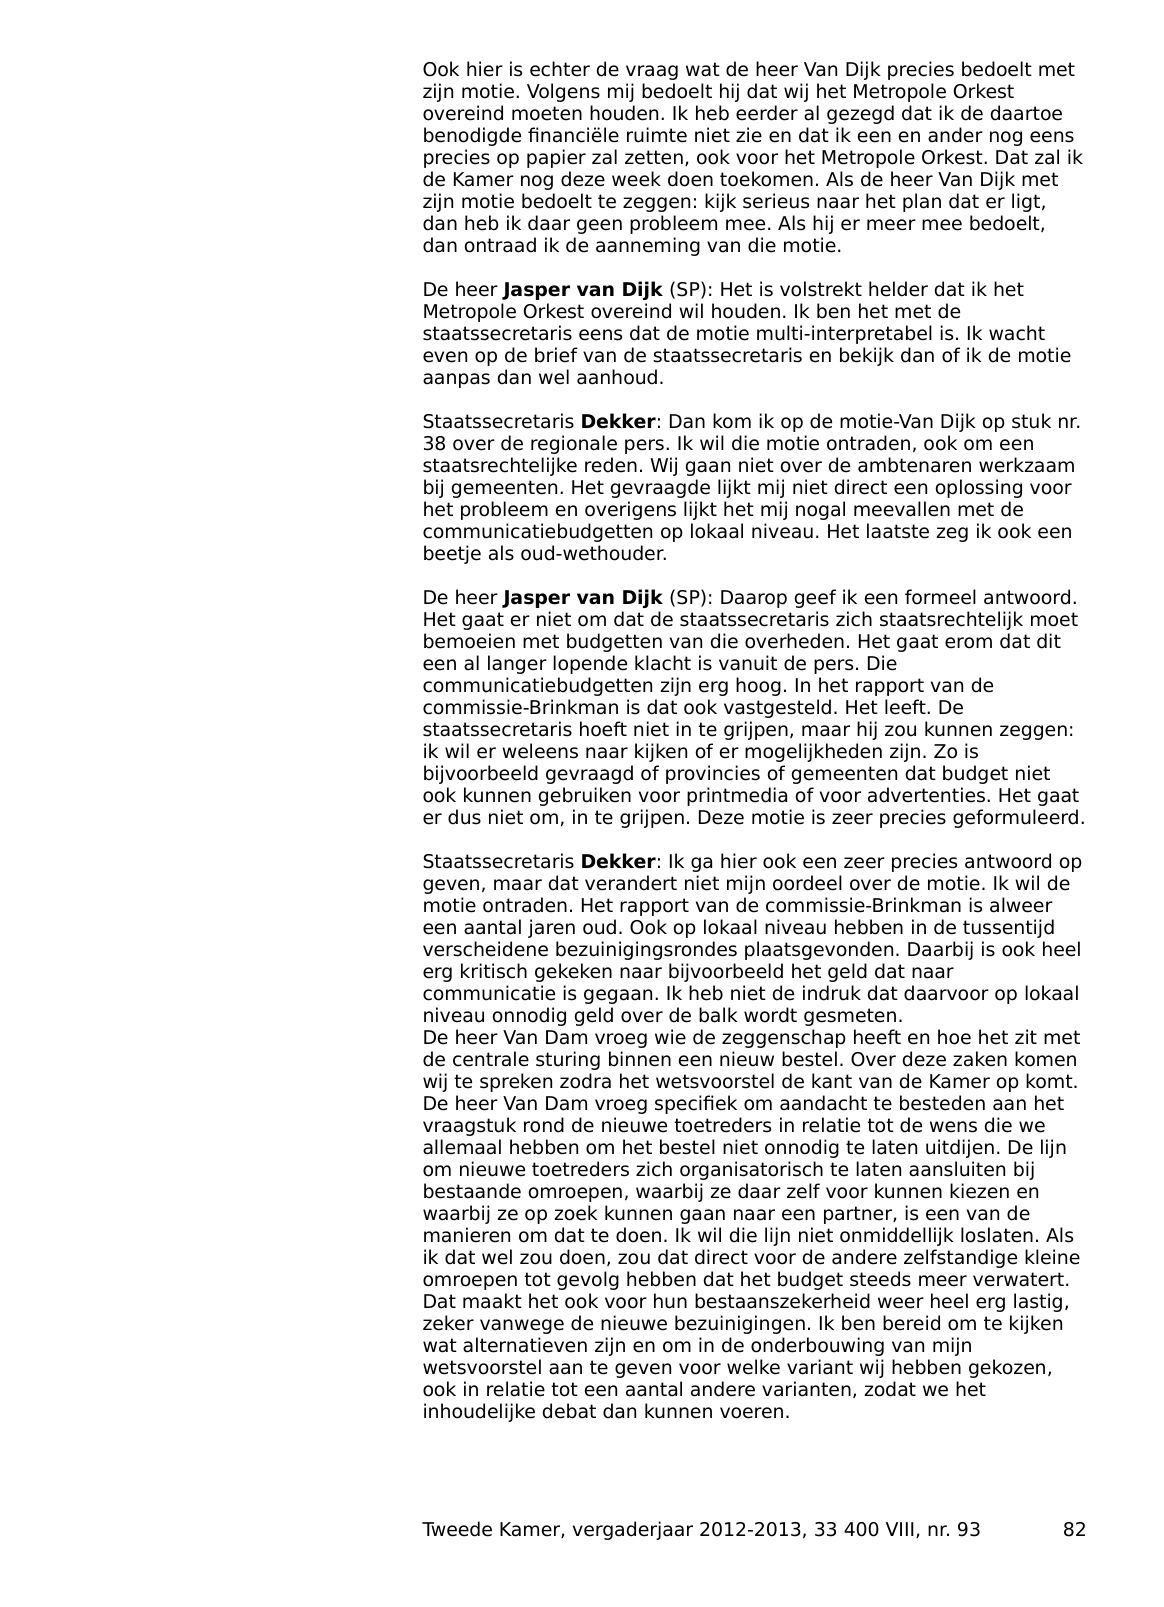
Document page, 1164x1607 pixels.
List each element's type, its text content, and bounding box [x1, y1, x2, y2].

text De heer Van Dam vroeg specifiek om aandacht te besteden aan het vraagstuk rond de nieuwe toetreders in relatie tot de wens die we allemaal hebben om het bestel niet onnodig te laten uitdijen. De lijn om nieuwe toetreders zich organisatorisch te laten aansluiten bij bestaande omroepen, waarbij ze daar zelf voor kunnen kiezen en waarbij ze op zoek kunnen gaan naar een partner, is een van de manieren om dat te doen. Ik wil die lijn niet onmiddellijk loslaten. Als ik dat wel zou doen, zou dat direct voor de andere zelfstandige kleine omroepen tot gevolg hebben dat het budget steeds meer verwatert. Dat maakt het ook voor hun bestaanszekerheid weer heel erg lastig, zeker vanwege de nieuwe bezuinigingen. Ik ben bereid om te kijken wat alternatieven zijn en om in de onderbouwing van mijn wetsvoorstel aan te geven voor welke variant wij hebben gekozen, ook in relatie tot een aantal andere varianten, zodat we het inhoudelijke debat dan kunnen voeren. [422, 1093, 1087, 1423]
text De heer Jasper van Dijk (SP): Daarop geef ik een formeel antwoord. Het gaat er niet om dat de staatssecretaris zich staatsrechtelijk moet bemoeien met budgetten van die overheden. Het gaat erom dat dit een al langer lopende klacht is vanuit de pers. Die communicatiebudgetten zijn erg hoog. In het rapport van de commissie-Brinkman is dat ook vastgesteld. Het leeft. De staatssecretaris hoeft niet in te grijpen, maar hij zou kunnen zeggen: ik wil er weleens naar kijken of er mogelijkheden zijn. Zo is bijvoorbeeld gevraagd of provincies of gemeenten dat budget niet ook kunnen gebruiken voor printmedia of voor advertenties. Het gaat er dus niet om, in te grijpen. Deze motie is zeer precies geformuleerd. [422, 587, 1087, 829]
text De heer Van Dam vroeg wie de zeggenschap heeft en hoe het zit met de centrale sturing binnen een nieuw bestel. Over deze zaken komen wij te spreken zodra het wetsvoorstel de kant van de Kamer op komt. [422, 1027, 1087, 1093]
text Staatssecretaris Dekker: Dan kom ik op de motie-Van Dijk op stuk nr. 38 over de regionale pers. Ik wil die motie ontraden, ook om een staatsrechtelijke reden. Wij gaan niet over de ambtenaren werkzaam bij gemeenten. Het gevraagde lijkt mij niet direct een oplossing voor het probleem en overigens lijkt het mij nogal meevallen met de communicatiebudgetten op lokaal niveau. Het laatste zeg ik ook een beetje als oud-wethouder. [422, 411, 1087, 565]
text De heer Jasper van Dijk (SP): Het is volstrekt helder dat ik het Metropole Orkest overeind wil houden. Ik ben het met de staatssecretaris eens dat de motie multi-interpretabel is. Ik wacht even op de brief van de staatssecretaris en bekijk dan of ik de motie aanpas dan wel aanhoud. [422, 279, 1087, 389]
text Ook hier is echter de vraag wat de heer Van Dijk precies bedoelt met zijn motie. Volgens mij bedoelt hij dat wij het Metropole Orkest overeind moeten houden. Ik heb eerder al gezegd dat ik de daartoe benodigde financiële ruimte niet zie en dat ik een en ander nog eens precies op papier zal zetten, ook voor het Metropole Orkest. Dat zal ik de Kamer nog deze week doen toekomen. Als de heer Van Dijk met zijn motie bedoelt te zeggen: kijk serieus naar het plan dat er ligt, dan heb ik daar geen probleem mee. Als hij er meer mee bedoelt, dan ontraad ik de aanneming van die motie. [422, 59, 1087, 257]
text Staatssecretaris Dekker: Ik ga hier ook een zeer precies antwoord op geven, maar dat verandert niet mijn oordeel over de motie. Ik wil de motie ontraden. Het rapport van de commissie-Brinkman is alweer een aantal jaren oud. Ook op lokaal niveau hebben in de tussentijd verscheidene bezuinigingsrondes plaatsgevonden. Daarbij is ook heel erg kritisch gekeken naar bijvoorbeeld het geld dat naar communicatie is gegaan. Ik heb niet de indruk dat daarvoor op lokaal niveau onnodig geld over de balk wordt gesmeten. [422, 851, 1087, 1027]
